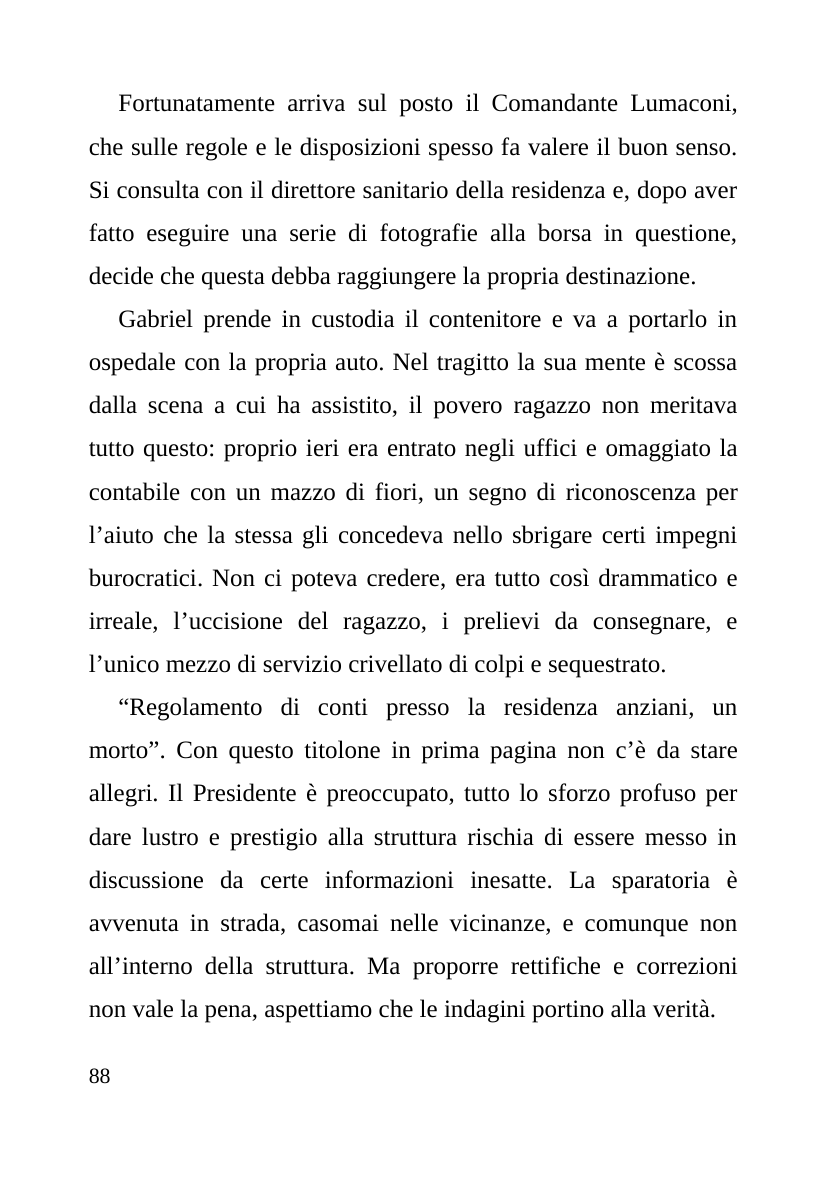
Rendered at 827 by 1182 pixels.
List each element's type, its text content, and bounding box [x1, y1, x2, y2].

text Gabriel prende in custodia il contenitore e va a portarlo in ospedale con la propria auto. Nel tragitto la sua mente è scossa dalla scena a cui ha assistito, il povero ragazzo non meritava tutto questo: proprio ieri era entrato negli uffici e omaggiato la contabile con un mazzo di fiori, un segno di riconoscenza per l’aiuto che la stessa gli concedeva nello sbrigare certi impegni burocratici. Non ci poteva credere, era tutto così drammatico e irreale, l’uccisione del ragazzo, i prelievi da consegnare, e l’unico mezzo di servizio crivellato di colpi e sequestrato. [88, 304, 738, 678]
text Fortunatamente arriva sul posto il Comandante Lumaconi, che sulle regole e le disposizioni spesso fa valere il buon senso. Si consulta con il direttore sanitario della residenza e, dopo aver fatto eseguire una serie di fotografie alla borsa in questione, decide che questa debba raggiungere la propria destinazione. [88, 88, 738, 290]
text “Regolamento di conti presso la residenza anziani, un morto”. Con questo titolone in prima pagina non c’è da stare allegri. Il Presidente è preoccupato, tutto lo sforzo profuso per dare lustro e prestigio alla struttura rischia di essere messo in discussione da certe informazioni inesatte. La sparatoria è avvenuta in strada, casomai nelle vicinanze, e comunque non all’interno della struttura. Ma proporre rettifiche e correzioni non vale la pena, aspettiamo che le indagini portino alla verità. [88, 692, 738, 1023]
